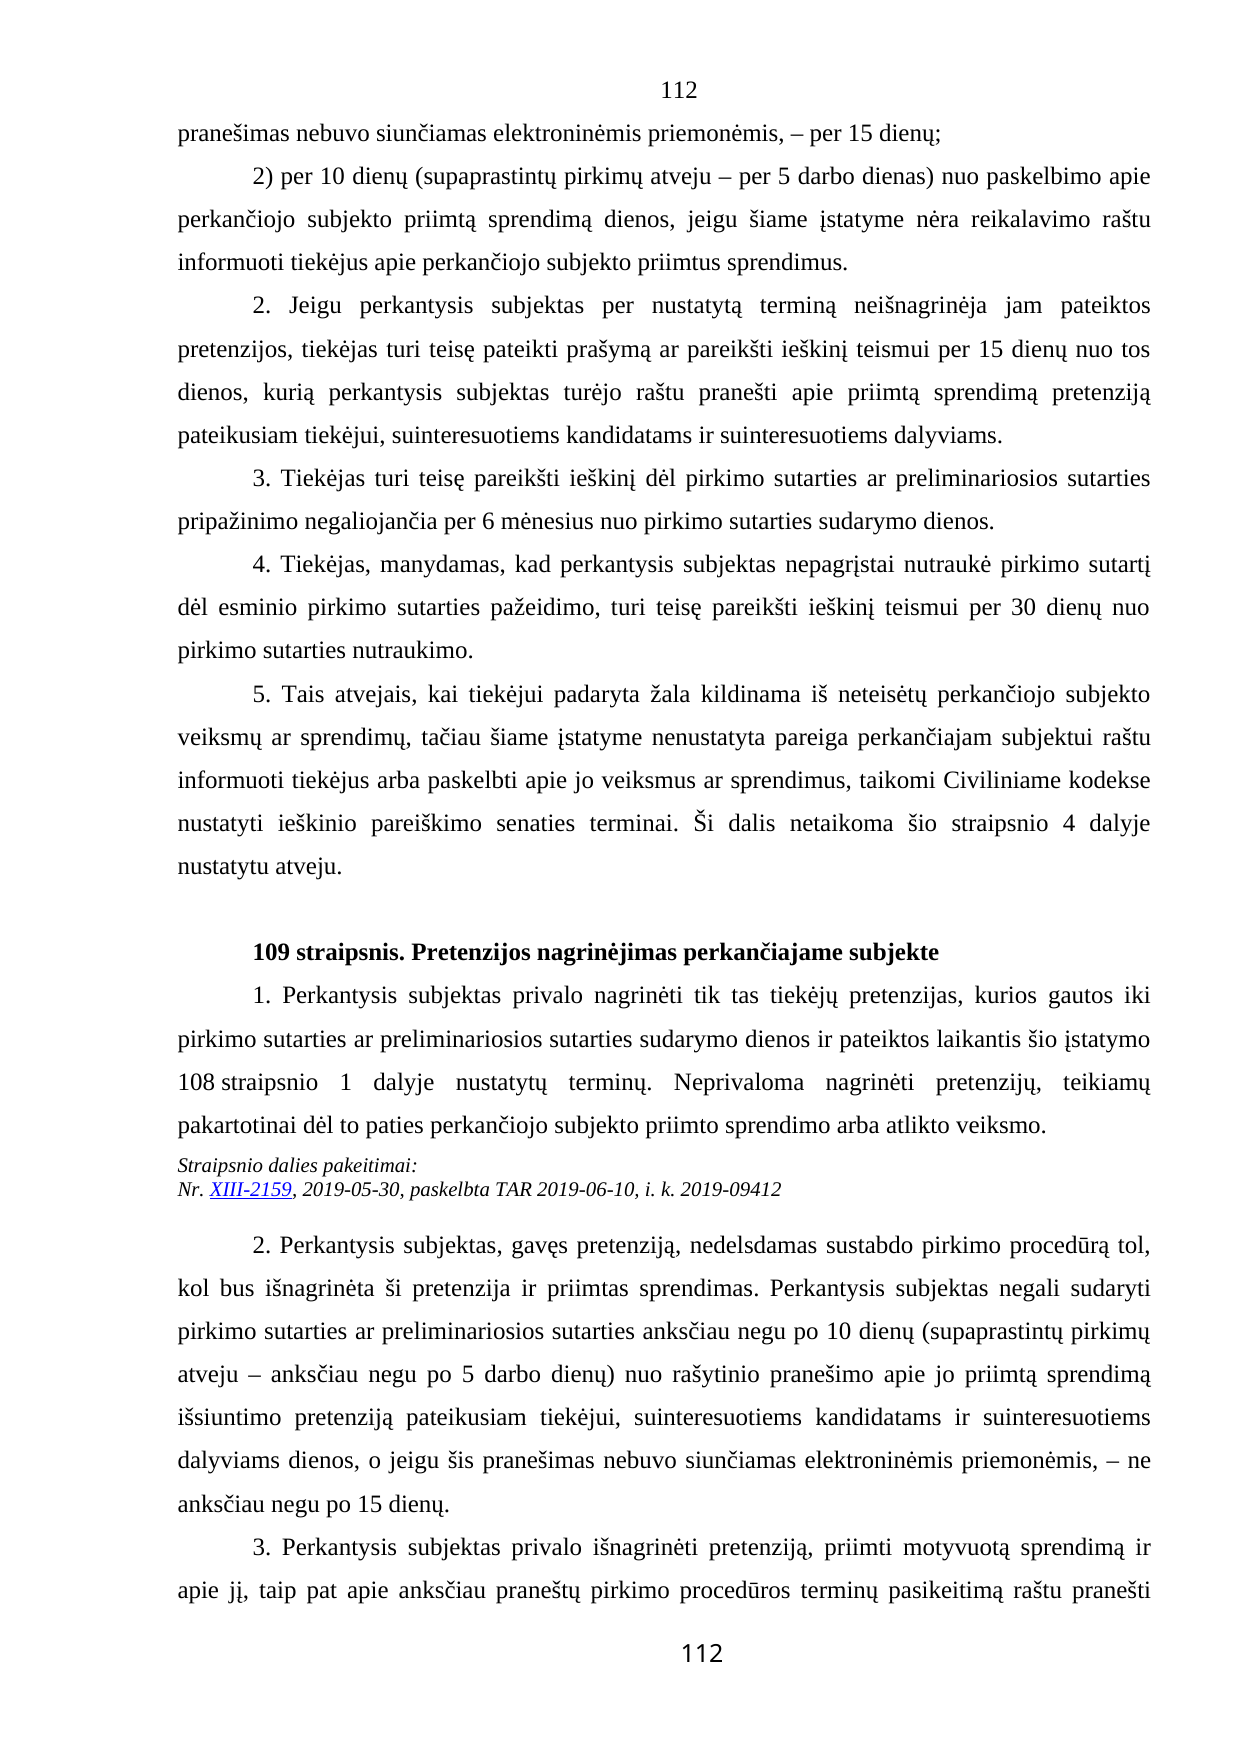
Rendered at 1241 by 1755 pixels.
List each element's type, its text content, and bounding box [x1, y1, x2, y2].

text pranešimas nebuvo siunčiamas elektroninėmis priemonėmis, – per 15 dienų; [177, 118, 1152, 147]
text 109 straipsnis. Pretenzijos nagrinėjimas perkančiajame subjekte [177, 937, 1152, 966]
text 1. Perkantysis subjektas privalo nagrinėti tik tas tiekėjų pretenzijas, kurios gautos iki pirkimo sutarties ar preliminariosios sutarties sudarymo dienos ir pateiktos laikantis šio įstatymo 108 straipsnio 1 dalyje nustatytų terminų. Neprivaloma nagrinėti pretenzijų, teikiamų pakartotinai dėl to paties perkančiojo subjekto priimto sprendimo arba atlikto veiksmo. [177, 981, 1152, 1139]
text 3. Perkantysis subjektas privalo išnagrinėti pretenziją, priimti motyvuotą sprendimą ir apie jį, taip pat apie anksčiau praneštų pirkimo procedūros terminų pasikeitimą raštu pranešti [177, 1532, 1152, 1604]
text 2) per 10 dienų (supaprastintų pirkimų atveju – per 5 darbo dienas) nuo paskelbimo apie perkančiojo subjekto priimtą sprendimą dienos, jeigu šiame įstatyme nėra reikalavimo raštu informuoti tiekėjus apie perkančiojo subjekto priimtus sprendimus. [177, 161, 1152, 276]
text Straipsnio dalies pakeitimai: [177, 1153, 1152, 1177]
text 2. Jeigu perkantysis subjektas per nustatytą terminą neišnagrinėja jam pateiktos pretenzijos, tiekėjas turi teisę pateikti prašymą ar pareikšti ieškinį teismui per 15 dienų nuo tos dienos, kurią perkantysis subjektas turėjo raštu pranešti apie priimtą sprendimą pretenziją pateikusiam tiekėjui, suinteresuotiems kandidatams ir suinteresuotiems dalyviams. [177, 291, 1152, 449]
text 2. Perkantysis subjektas, gavęs pretenziją, nedelsdamas sustabdo pirkimo procedūrą tol, kol bus išnagrinėta ši pretenzija ir priimtas sprendimas. Perkantysis subjektas negali sudaryti pirkimo sutarties ar preliminariosios sutarties anksčiau negu po 10 dienų (supaprastintų pirkimų atveju – anksčiau negu po 5 darbo dienų) nuo rašytinio pranešimo apie jo priimtą sprendimą išsiuntimo pretenziją pateikusiam tiekėjui, suinteresuotiems kandidatams ir suinteresuotiems dalyviams dienos, o jeigu šis pranešimas nebuvo siunčiamas elektroninėmis priemonėmis, – ne anksčiau negu po 15 dienų. [177, 1230, 1152, 1517]
text 5. Tais atvejais, kai tiekėjui padaryta žala kildinama iš neteisėtų perkančiojo subjekto veiksmų ar sprendimų, tačiau šiame įstatyme nenustatyta pareiga perkančiajam subjektui raštu informuoti tiekėjus arba paskelbti apie jo veiksmus ar sprendimus, taikomi Civiliniame kodekse nustatyti ieškinio pareiškimo senaties terminai. Ši dalis netaikoma šio straipsnio 4 dalyje nustatytu atveju. [177, 679, 1152, 880]
text Nr. XIII-2159, 2019-05-30, paskelbta TAR 2019-06-10, i. k. 2019-09412 [177, 1177, 1152, 1201]
text 4. Tiekėjas, manydamas, kad perkantysis subjektas nepagrįstai nutraukė pirkimo sutartį dėl esminio pirkimo sutarties pažeidimo, turi teisę pareikšti ieškinį teismui per 30 dienų nuo pirkimo sutarties nutraukimo. [177, 549, 1152, 664]
text 3. Tiekėjas turi teisę pareikšti ieškinį dėl pirkimo sutarties ar preliminariosios sutarties pripažinimo negaliojančia per 6 mėnesius nuo pirkimo sutarties sudarymo dienos. [177, 463, 1152, 535]
